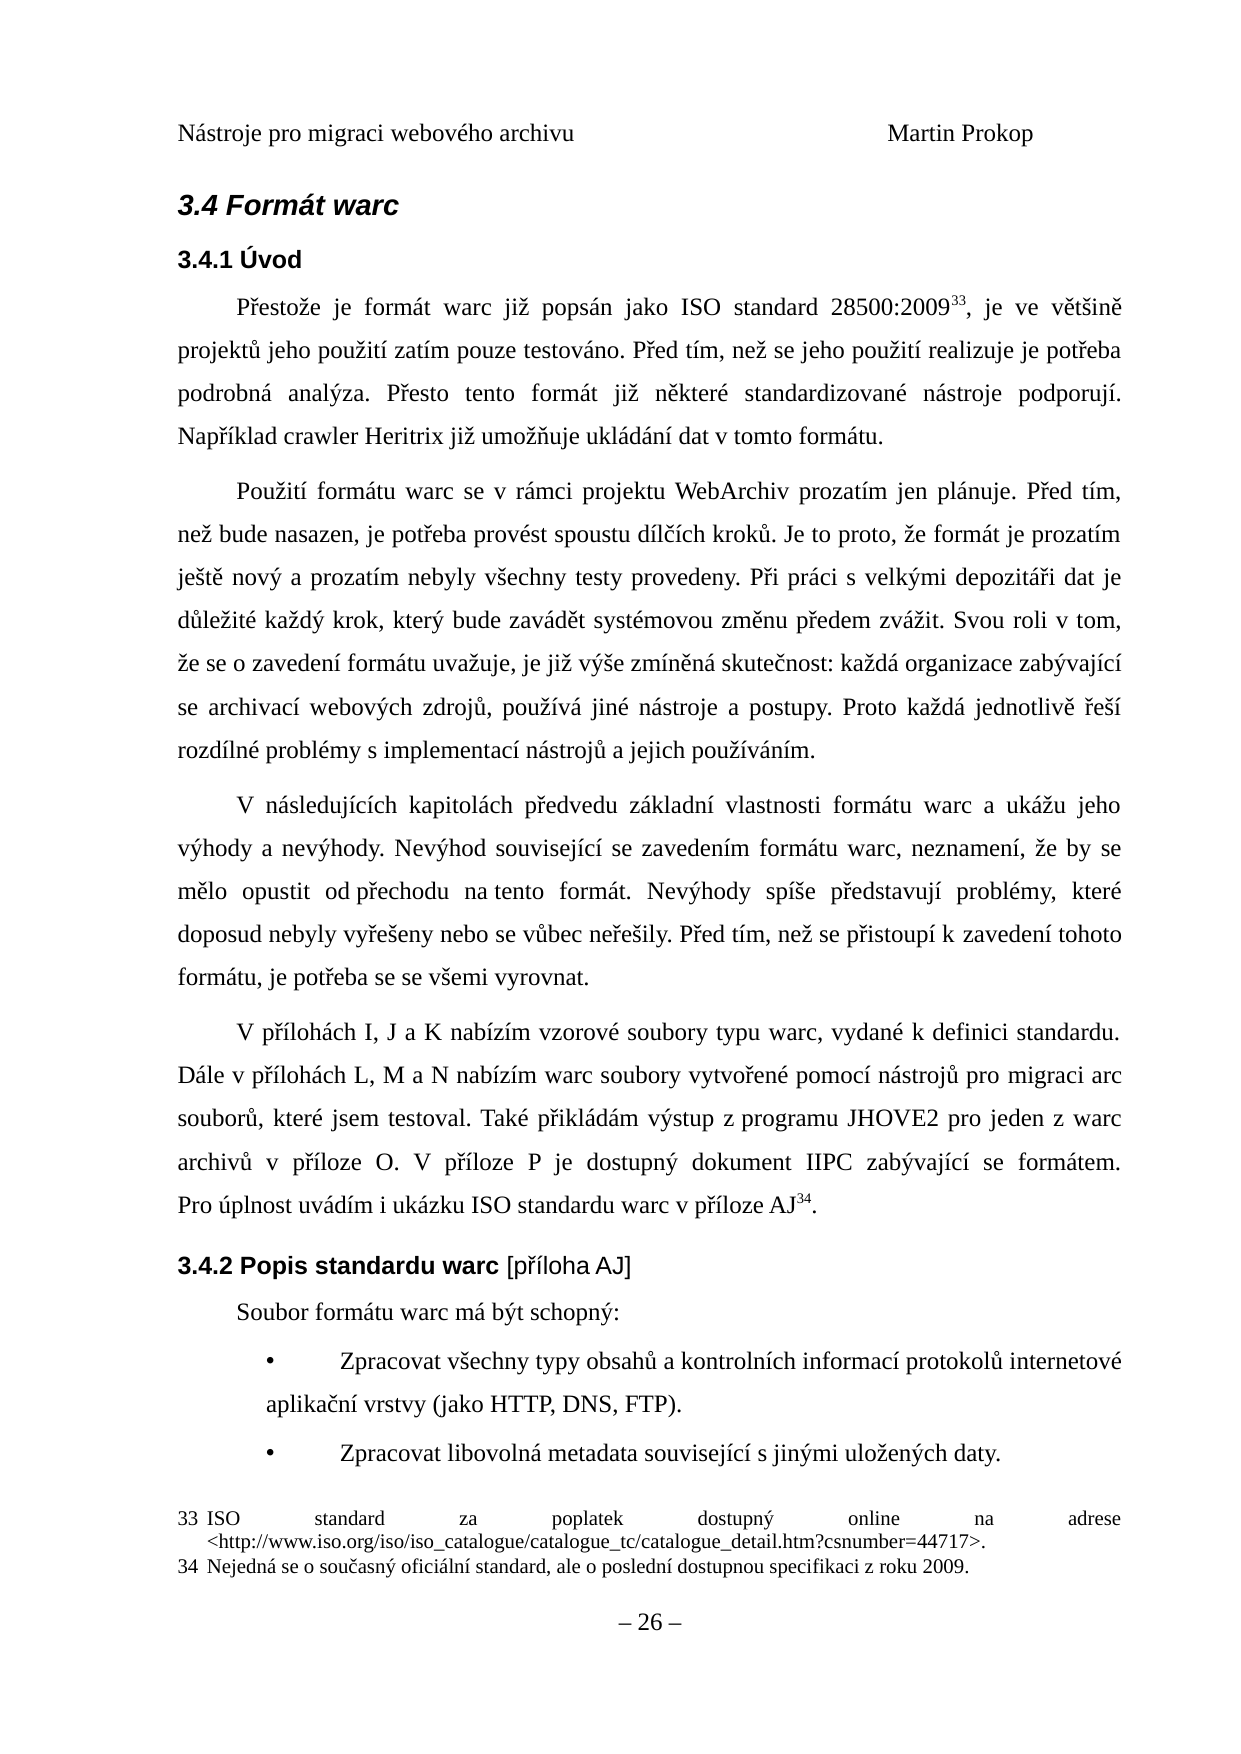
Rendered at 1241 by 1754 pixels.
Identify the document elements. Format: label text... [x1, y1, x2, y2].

text V následujících kapitolách předvedu základní vlastnosti formátu warc a ukážu jeho výhody a nevýhody. Nevýhod související se zavedením formátu warc, neznamení, že by se mělo opustit od přechodu na tento formát. Nevýhody spíše představují problémy, které doposud nebyly vyřešeny nebo se vůbec neřešily. Před tím, než se přistoupí k zavedení tohoto formátu, je potřeba se se všemi vyrovnat. [177, 790, 1122, 991]
subtitle 3.4.1 Úvod [177, 245, 1122, 274]
subtitle 3.4.2 Popis standardu warc [příloha AJ] [177, 1251, 1122, 1279]
subtitle 3.4 Formát warc [177, 188, 1122, 222]
text V přílohách I, J a K nabízím vzorové soubory typu warc, vydané k definici standardu. Dále v přílohách L, M a N nabízím warc soubory vytvořené pomocí nástrojů pro migraci arc souborů, které jsem testoval. Také přikládám výstup z programu JHOVE2 pro jeden z warc archivů v příloze O. V příloze P je dostupný dokument IIPC zabývající se formátem. Pro úplnost uvádím i ukázku ISO standardu warc v příloze AJ. [177, 1017, 1122, 1218]
text Soubor formátu warc má být schopný: [177, 1297, 1122, 1326]
list Zpracovat libovolná metadata související s jinými uložených daty. [266, 1438, 1122, 1467]
text ISO standard za poplatek dostupný online na adrese <http://www.iso.org/iso/iso_catalogue/catalogue_tc/catalogue_detail.htm?csnumber=44717>. [177, 1505, 1122, 1553]
list Zpracovat všechny typy obsahů a kontrolních informací protokolů internetové aplikační vrstvy (jako HTTP, DNS, FTP). [266, 1346, 1122, 1418]
text Použití formátu warc se v rámci projektu WebArchiv prozatím jen plánuje. Před tím, než bude nasazen, je potřeba provést spoustu dílčích kroků. Je to proto, že formát je prozatím ještě nový a prozatím nebyly všechny testy provedeny. Při práci s velkými depozitáři dat je důležité každý krok, který bude zavádět systémovou změnu předem zvážit. Svou roli v tom, že se o zavedení formátu uvažuje, je již výše zmíněná skutečnost: každá organizace zabývající se archivací webových zdrojů, používá jiné nástroje a postupy. Proto každá jednotlivě řeší rozdílné problémy s implementací nástrojů a jejich používáním. [177, 476, 1122, 763]
text Nejedná se o současný oficiální standard, ale o poslední dostupnou specifikaci z roku 2009. [177, 1553, 1122, 1578]
text Přestože je formát warc již popsán jako ISO standard 28500:2009, je ve většině projektů jeho použití zatím pouze testováno. Před tím, než se jeho použití realizuje je potřeba podrobná analýza. Přesto tento formát již některé standardizované nástroje podporují. Například crawler Heritrix již umožňuje ukládání dat v tomto formátu. [177, 292, 1122, 450]
